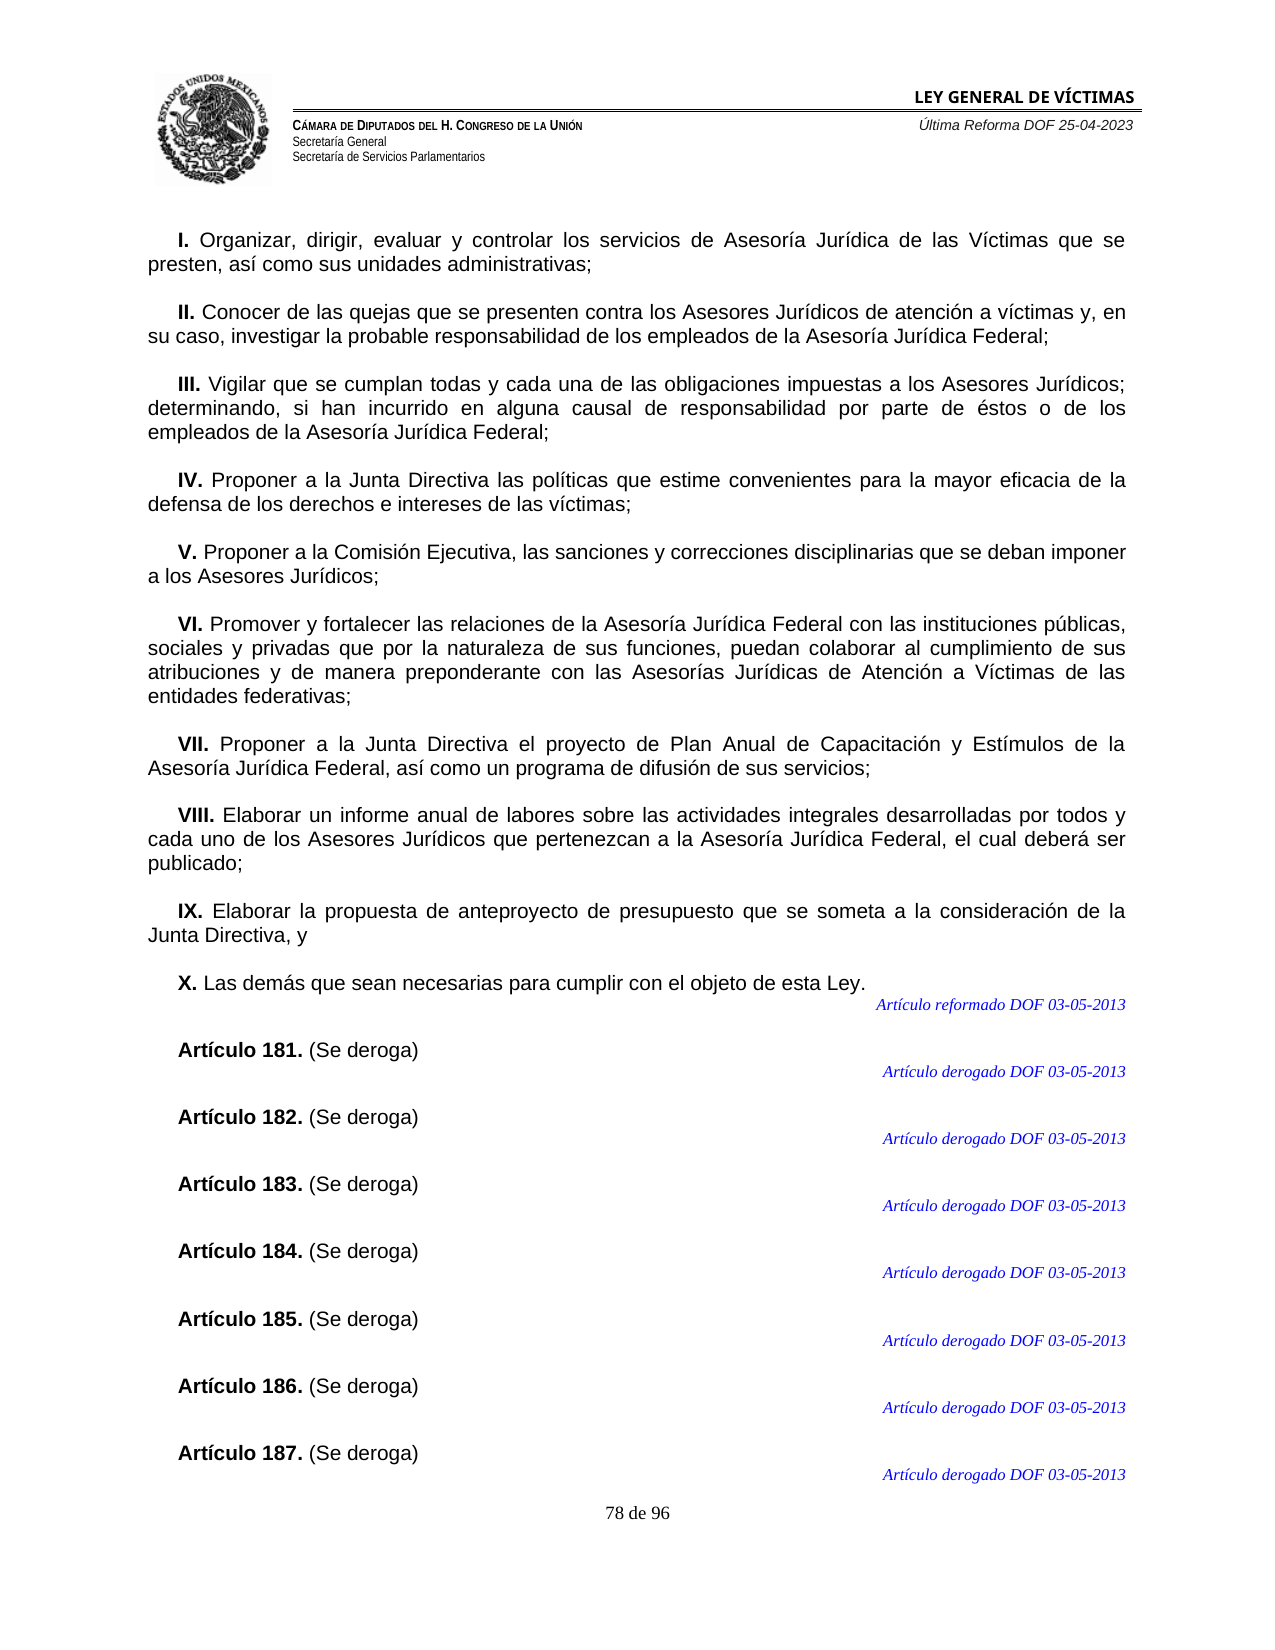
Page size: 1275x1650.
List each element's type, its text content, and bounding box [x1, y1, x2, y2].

text Artículo 183. (Se deroga) [148, 1172, 1127, 1196]
text I. Organizar, dirigir, evaluar y controlar los servicios de Asesoría Jurídica de las Víctimas que se presten, así como sus unidades administrativas; [148, 228, 1127, 276]
text Artículo 185. (Se deroga) [148, 1306, 1127, 1330]
text IV. Proponer a la Junta Directiva las políticas que estime convenientes para la mayor eficacia de la defensa de los derechos e intereses de las víctimas; [148, 468, 1127, 516]
text III. Vigilar que se cumplan todas y cada una de las obligaciones impuestas a los Asesores Jurídicos; determinando, si han incurrido en alguna causal de responsabilidad por parte de éstos o de los empleados de la Asesoría Jurídica Federal; [148, 372, 1127, 444]
text VII. Proponer a la Junta Directiva el proyecto de Plan Anual de Capacitación y Estímulos de la Asesoría Jurídica Federal, así como un programa de difusión de sus servicios; [148, 731, 1127, 779]
text Artículo 182. (Se deroga) [148, 1105, 1127, 1129]
text II. Conocer de las quejas que se presenten contra los Asesores Jurídicos de atención a víctimas y, en su caso, investigar la probable responsabilidad de los empleados de la Asesoría Jurídica Federal; [148, 300, 1127, 348]
text VIII. Elaborar un informe anual de labores sobre las actividades integrales desarrolladas por todos y cada uno de los Asesores Jurídicos que pertenezcan a la Asesoría Jurídica Federal, el cual deberá ser publicado; [148, 803, 1127, 875]
text Artículo derogado DOF 03-05-2013 [148, 1263, 1127, 1282]
text Artículo derogado DOF 03-05-2013 [148, 1464, 1127, 1484]
text V. Proponer a la Comisión Ejecutiva, las sanciones y correcciones disciplinarias que se deban imponer a los Asesores Jurídicos; [148, 540, 1127, 588]
text X. Las demás que sean necesarias para cumplir con el objeto de esta Ley. [148, 971, 1127, 995]
text Artículo derogado DOF 03-05-2013 [148, 1062, 1127, 1081]
text Artículo 187. (Se deroga) [148, 1441, 1127, 1464]
text VI. Promover y fortalecer las relaciones de la Asesoría Jurídica Federal con las instituciones públicas, sociales y privadas que por la naturaleza de sus funciones, puedan colaborar al cumplimiento de sus atribuciones y de manera preponderante con las Asesorías Jurídicas de Atención a Víctimas de las entidades federativas; [148, 612, 1127, 707]
text Artículo 184. (Se deroga) [148, 1239, 1127, 1263]
text Artículo reformado DOF 03-05-2013 [148, 995, 1127, 1014]
text Artículo 186. (Se deroga) [148, 1373, 1127, 1397]
text Artículo derogado DOF 03-05-2013 [148, 1196, 1127, 1215]
text Artículo 181. (Se deroga) [148, 1038, 1127, 1062]
text Artículo derogado DOF 03-05-2013 [148, 1330, 1127, 1349]
text Artículo derogado DOF 03-05-2013 [148, 1397, 1127, 1417]
text Artículo derogado DOF 03-05-2013 [148, 1129, 1127, 1148]
text IX. Elaborar la propuesta de anteproyecto de presupuesto que se someta a la consideración de la Junta Directiva, y [148, 899, 1127, 947]
